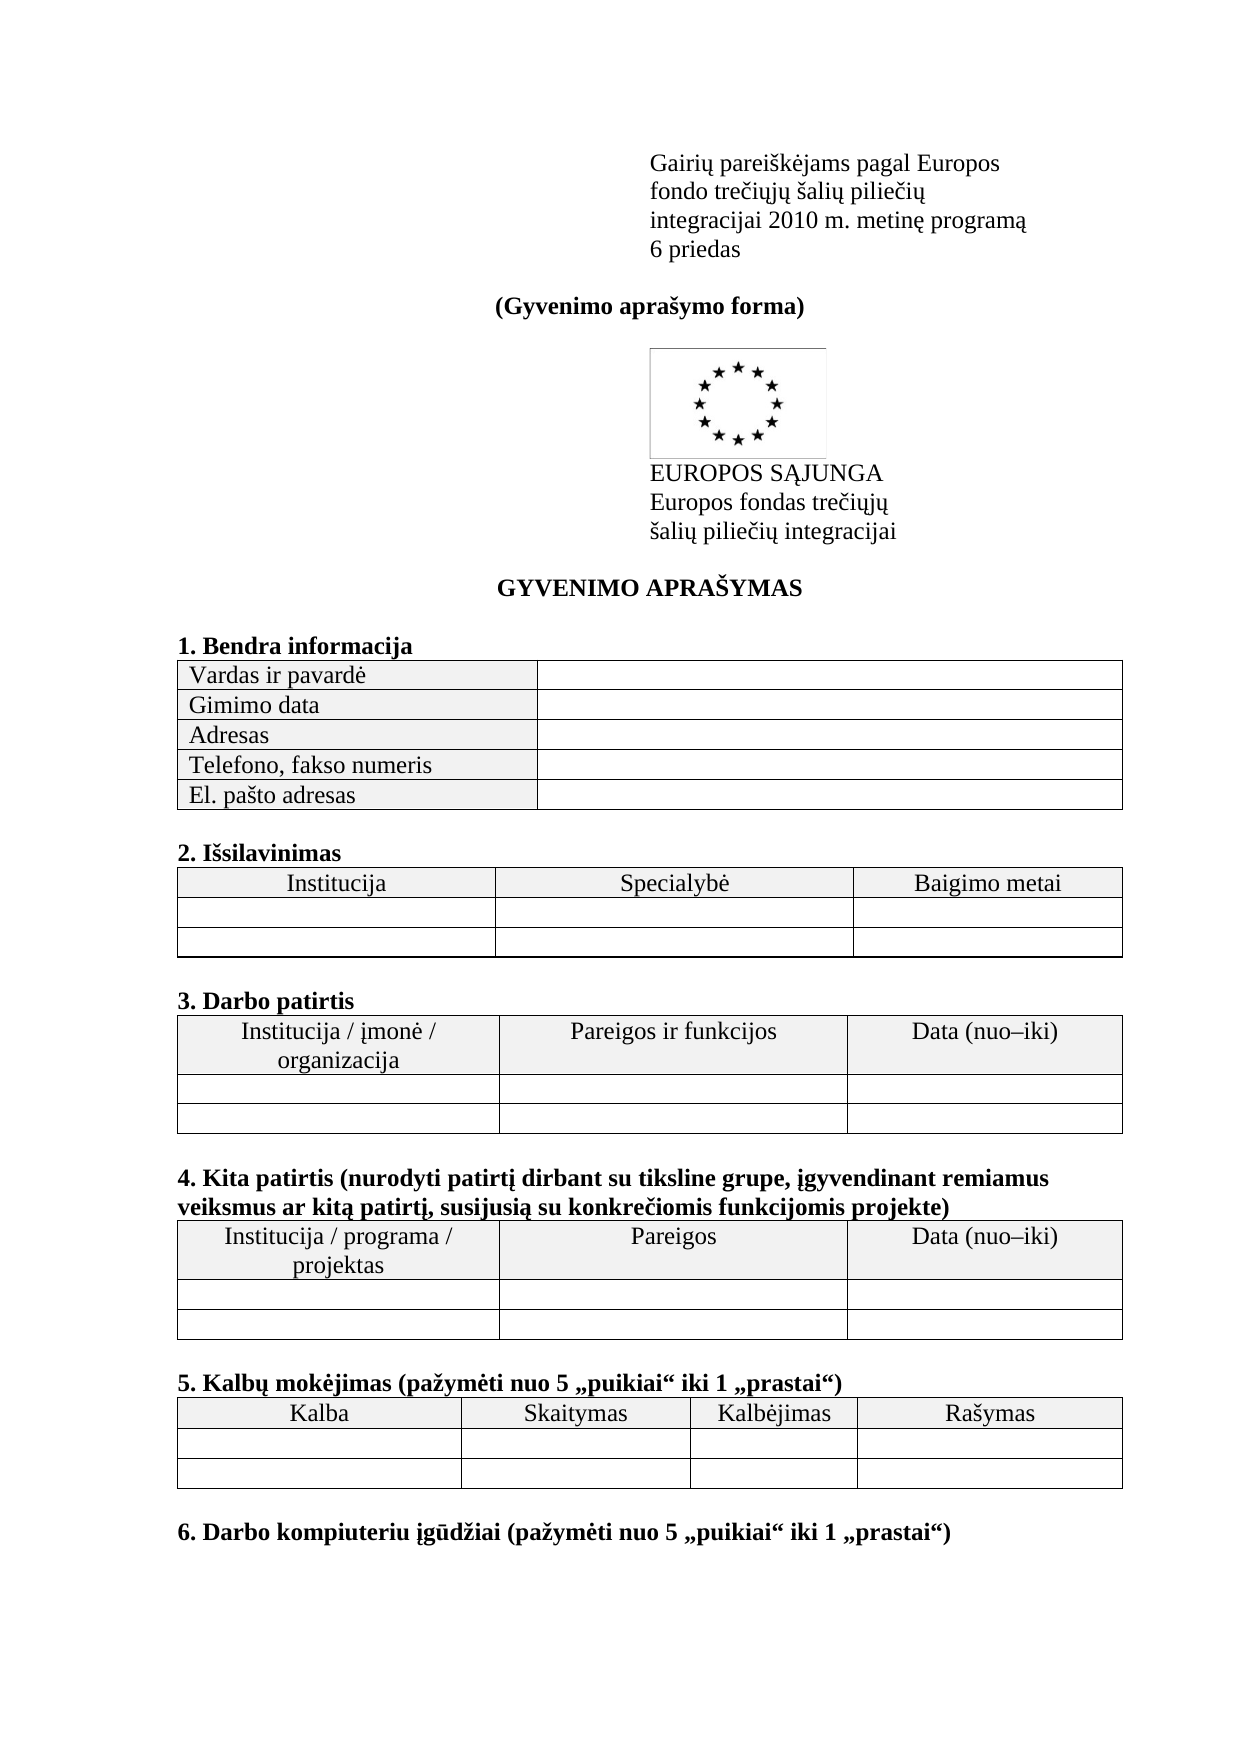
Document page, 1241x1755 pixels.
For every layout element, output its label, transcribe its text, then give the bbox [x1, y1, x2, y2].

text 6. Darbo kompiuteriu įgūdžiai (pažymėti nuo 5 „puikiai“ iki 1 „prastai“) [177, 1517, 1122, 1546]
table_cell [848, 1104, 1122, 1133]
table_cell [178, 1104, 499, 1133]
table_cell [500, 1075, 847, 1103]
table_cell [496, 928, 853, 956]
table_cell [462, 1429, 690, 1458]
table_cell Telefono, fakso numeris [178, 750, 537, 779]
table_cell [538, 780, 1122, 808]
table_header Pareigos ir funkcijos [500, 1016, 847, 1073]
table_cell [178, 898, 495, 927]
text EUROPOS SĄJUNGA [649, 458, 1122, 487]
text 4. Kita patirtis (nurodyti patirtį dirbant su tiksline grupe, įgyvendinant remiamus veiksmus ar kitą patirtį, susijusią su konkrečiomis funkcijomis projekte) [177, 1163, 1122, 1220]
table_cell [848, 1075, 1122, 1103]
text 2. Išsilavinimas [177, 838, 1122, 867]
table_cell [858, 1429, 1122, 1458]
text fondo trečiųjų šalių piliečių [649, 176, 1122, 205]
table_cell Gimimo data [178, 690, 537, 719]
table_header Specialybė [496, 868, 853, 897]
table_cell [691, 1429, 857, 1458]
text 3. Darbo patirtis [177, 986, 1122, 1015]
table_header Vardas ir pavardė [178, 661, 537, 689]
table_header Skaitymas [462, 1398, 690, 1428]
table_cell [858, 1459, 1122, 1488]
table_cell [854, 898, 1122, 927]
table_header Data (nuo–iki) [848, 1221, 1122, 1279]
table_cell [538, 750, 1122, 779]
table_cell [462, 1459, 690, 1488]
text 6 priedas [649, 234, 1122, 263]
table_cell [500, 1280, 847, 1309]
table_header Kalba [178, 1398, 461, 1428]
table_cell [178, 1459, 461, 1488]
table_cell [848, 1310, 1122, 1338]
text GYVENIMO APRAŠYMAS [177, 573, 1122, 602]
table_cell [178, 1075, 499, 1103]
table_cell [538, 720, 1122, 749]
text šalių piliečių integracijai [649, 516, 1122, 544]
table_cell [178, 1280, 499, 1309]
table_cell [500, 1310, 847, 1338]
table_header Kalbėjimas [691, 1398, 857, 1428]
table_header Baigimo metai [854, 868, 1122, 897]
table_cell El. pašto adresas [178, 780, 537, 808]
table_header [538, 661, 1122, 689]
table_header Rašymas [858, 1398, 1122, 1428]
text Europos fondas trečiųjų [649, 487, 1122, 516]
table_cell [178, 928, 495, 956]
text (Gyvenimo aprašymo forma) [177, 291, 1122, 320]
table_header Institucija / programa / projektas [178, 1221, 499, 1279]
table_cell [848, 1280, 1122, 1309]
table_cell [500, 1104, 847, 1133]
table_cell [496, 898, 853, 927]
text 5. Kalbų mokėjimas (pažymėti nuo 5 „puikiai“ iki 1 „prastai“) [177, 1368, 1122, 1397]
table_cell Adresas [178, 720, 537, 749]
table_cell [691, 1459, 857, 1488]
table_header Pareigos [500, 1221, 847, 1279]
table_cell [538, 690, 1122, 719]
text 1. Bendra informacija [177, 631, 1122, 659]
table_cell [854, 928, 1122, 956]
table_header Institucija / įmonė / organizacija [178, 1016, 499, 1073]
table_cell [178, 1310, 499, 1338]
table_header Data (nuo–iki) [848, 1016, 1122, 1073]
text integracijai 2010 m. metinę programą [649, 205, 1122, 234]
table_cell [178, 1429, 461, 1458]
text Gairių pareiškėjams pagal Europos [649, 148, 1122, 176]
table_header Institucija [178, 868, 495, 897]
